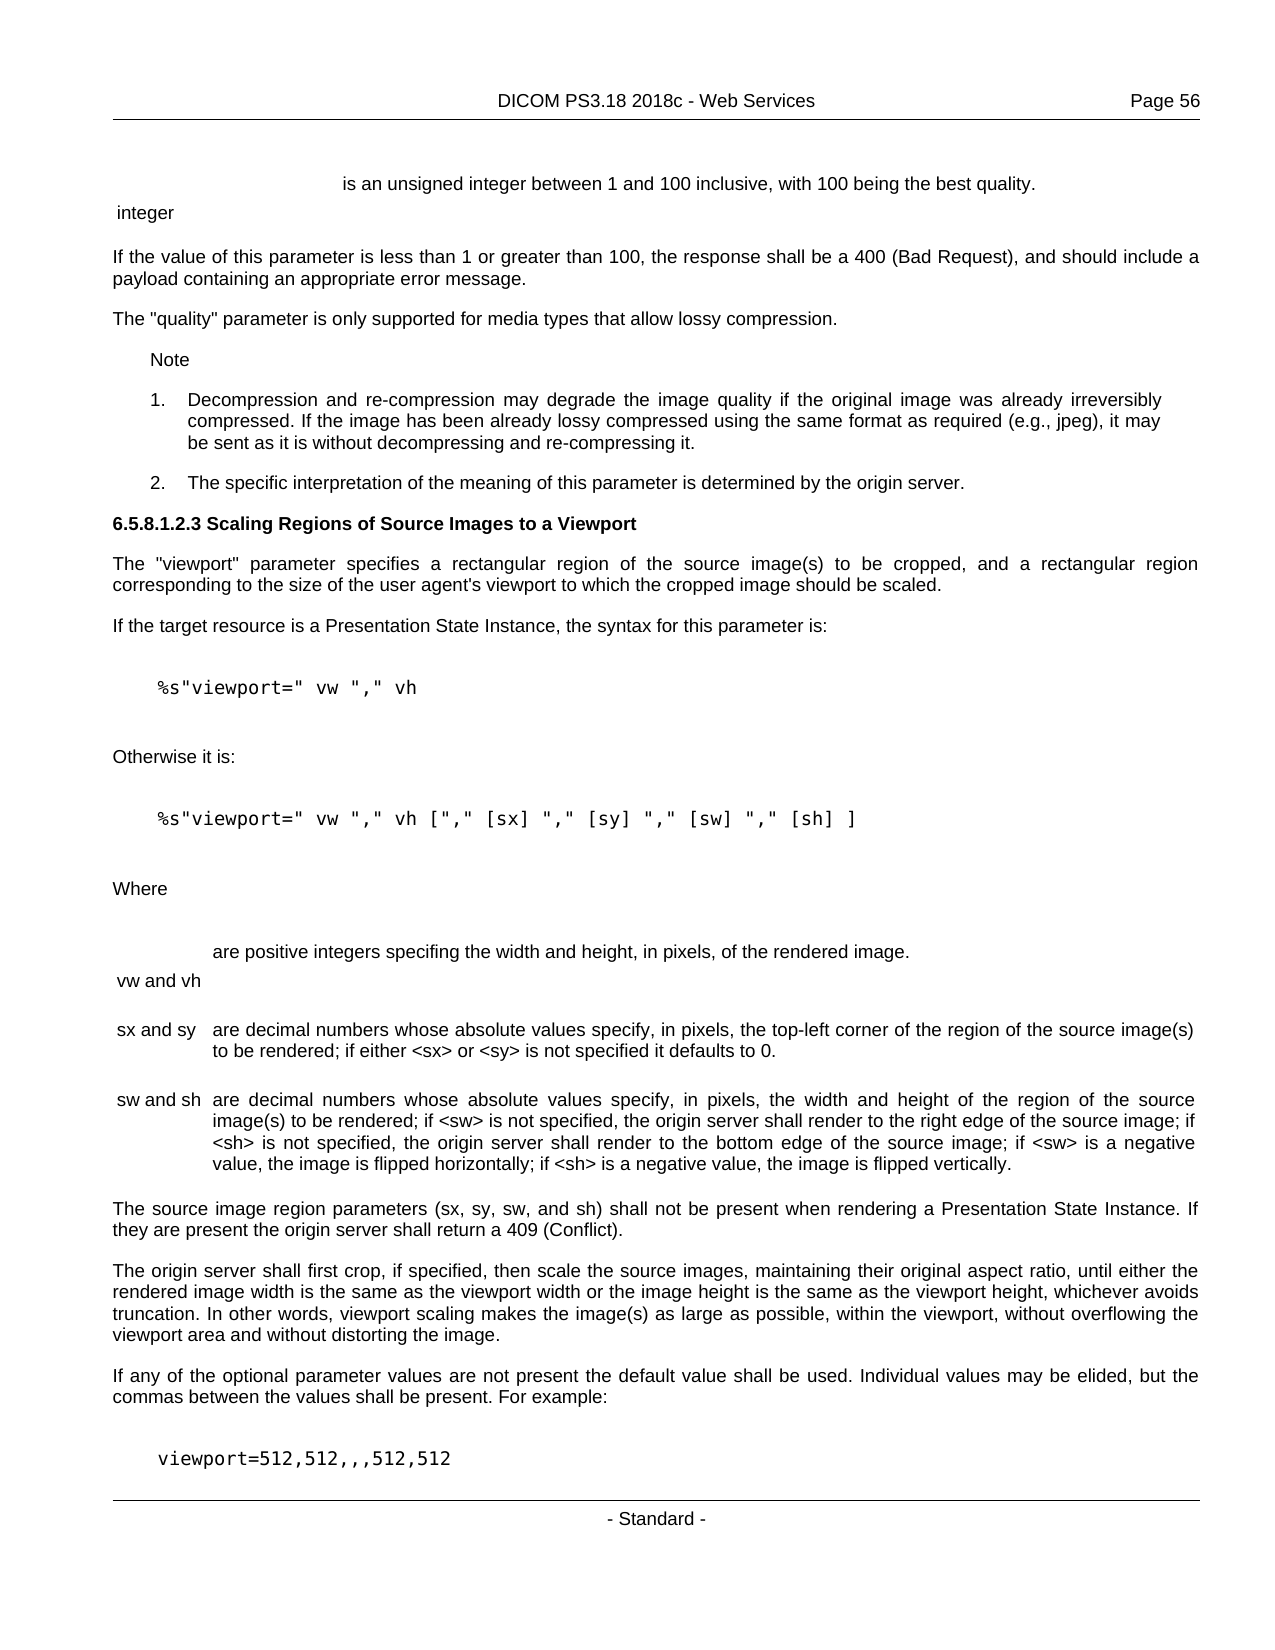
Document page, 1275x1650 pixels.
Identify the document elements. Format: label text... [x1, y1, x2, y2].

text Where [112, 878, 1200, 899]
text If the target resource is a Presentation State Instance, the syntax for this parameter is: [112, 614, 1200, 636]
text The origin server shall first crop, if specified, then scale the source images, maintaining their original aspect ratio, until either the rendered image width is the same as the viewport width or the image height is the same as the viewport height, whichever avoids truncation. In other words, viewport scaling makes the image(s) as large as possible, within the viewport, without overflowing the viewport area and without distorting the image. [112, 1259, 1200, 1346]
text If the value of this parameter is less than 1 or greater than 100, the response shall be a 400 (Bad Request), and should include a payload containing an appropriate error message. [112, 246, 1200, 289]
list The specific interpretation of the meaning of this parameter is determined by the origin server. [150, 472, 1162, 494]
text The "viewport" parameter specifies a rectangular region of the source image(s) to be cropped, and a rectangular region corresponding to the size of the user agent's viewport to which the cropped image should be scaled. [112, 553, 1200, 596]
table_cell are decimal numbers whose absolute values specify, in pixels, the top-left corner of the region of the source image(s) to be rendered; if either <sx> or <sy> is not specified it defaults to 0. [208, 995, 1200, 1066]
table_cell sw and sh [113, 1066, 208, 1179]
list Decompression and re-compression may degrade the image quality if the original image was already irreversibly compressed. If the image has been already lossy compressed using the same format as required (e.g., jpeg), it may be sent as it is without decompressing and re-compressing it. [150, 389, 1162, 453]
text viewport=512,512,,,512,512 [112, 1426, 1200, 1499]
table_cell are decimal numbers whose absolute values specify, in pixels, the width and height of the region of the source image(s) to be rendered; if <sw> is not specified, the origin server shall render to the right edge of the source image; if <sh> is not specified, the origin server shall render to the bottom edge of the source image; if <sw> is a negative value, the image is flipped horizontally; if <sh> is a negative value, the image is flipped vertically. [208, 1066, 1200, 1179]
text %s"viewport=" vw "," vh ["," [sx] "," [sy] "," [sw] "," [sh] ] [112, 786, 1200, 859]
text Otherwise it is: [112, 746, 1200, 768]
table_header integer [113, 150, 338, 227]
text The "quality" parameter is only supported for media types that allow lossy compression. [112, 308, 1200, 329]
text Note [150, 348, 1162, 370]
table_header vw and vh [113, 918, 208, 995]
text 6.5.8.1.2.3 Scaling Regions of Source Images to a Viewport [112, 512, 1200, 534]
text The source image region parameters (sx, sy, sw, and sh) shall not be present when rendering a Presentation State Instance. If they are present the origin server shall return a 409 (Conflict). [112, 1198, 1200, 1241]
text %s"viewport=" vw "," vh [112, 655, 1200, 727]
table_header is an unsigned integer between 1 and 100 inclusive, with 100 being the best quality. [338, 150, 1200, 227]
text If any of the optional parameter values are not present the default value shall be used. Individual values may be elided, but the commas between the values shall be present. For example: [112, 1364, 1200, 1408]
table_header are positive integers specifing the width and height, in pixels, of the rendered image. [208, 918, 1200, 995]
table_cell sx and sy [113, 995, 208, 1066]
